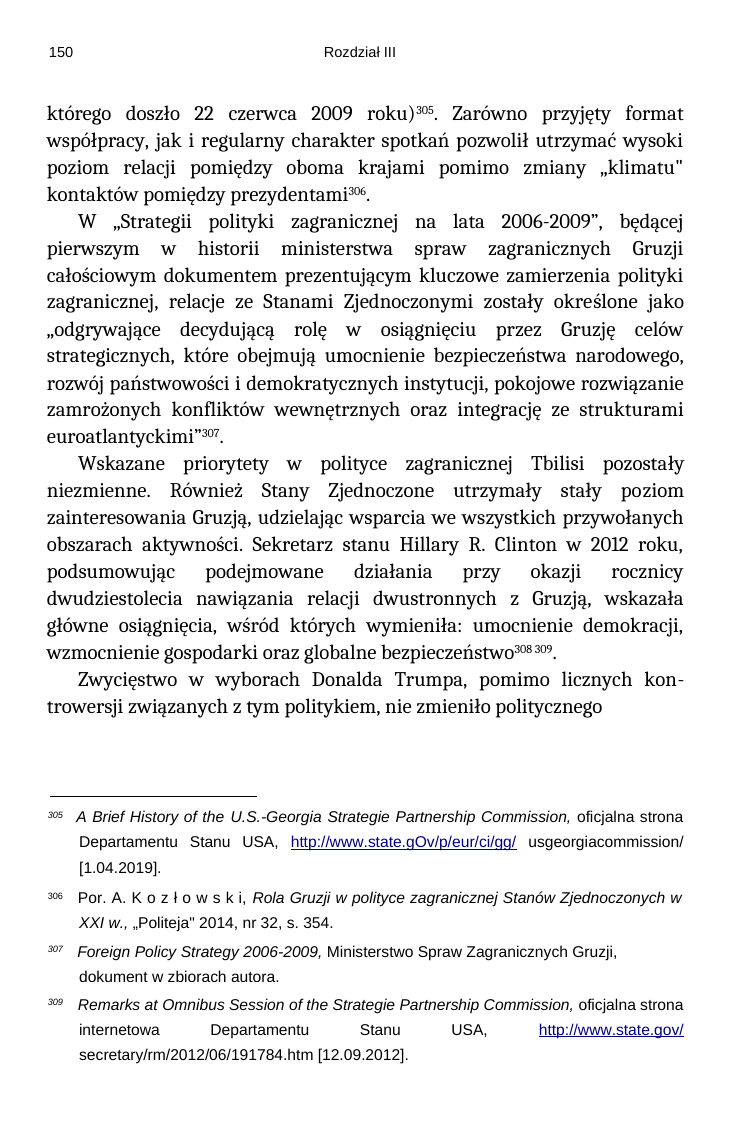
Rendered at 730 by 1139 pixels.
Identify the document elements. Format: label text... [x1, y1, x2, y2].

text 305 A Brief History of the U.S.-Georgia Strategie Partnership Commission, oficjal­na strona Departamentu Stanu USA, http://www.state.gOv/p/eur/ci/gg/ usgeorgiacommission/ [1.04.2019]. [48, 808, 684, 876]
text 307 Foreign Policy Strategy 2006-2009, Ministerstwo Spraw Zagranicznych Gruzji, [48, 942, 684, 960]
text W „Strategii polityki zagranicznej na lata 2006-2009”, będącej pierwszym w historii ministerstwa spraw zagranicznych Gruzji całościowym dokumentem prezentującym kluczowe zamierzenia polityki zagranicznej, relacje ze Stanami Zjednoczonymi zostały okre­ślone jako „odgrywające decydującą rolę w osiągnięciu przez Gruzję celów strategicznych, które obejmują umocnienie bezpieczeństwa narodowego, rozwój państwowości i demokratycznych instytucji, pokojowe rozwiązanie zamrożonych konfliktów wewnętrznych oraz integrację ze strukturami euroatlantyckimi”307. [47, 209, 684, 449]
text 150 [49, 44, 79, 61]
text dokument w zbiorach autora. [48, 968, 684, 981]
text Zwycięstwo w wyborach Donalda Trumpa, pomimo licznych kon­trowersji związanych z tym politykiem, nie zmieniło politycznego [47, 668, 684, 719]
text 306 Por. A. K o z ł o w s k i, Rola Gruzji w polityce zagranicznej Stanów Zjednoczonych w XXI w., „Politeja" 2014, nr 32, s. 354. [48, 889, 684, 932]
text Rozdział III [324, 44, 407, 61]
text 309 Remarks at Omnibus Session of the Strategie Partnership Commission, oficjal­na strona internetowa Departamentu Stanu USA, http://www.state.gov/ secretary/rm/2012/06/191784.htm [12.09.2012]. [48, 995, 684, 1063]
text Wskazane priorytety w polityce zagranicznej Tbilisi pozosta­ły niezmienne. Również Stany Zjednoczone utrzymały stały po­ziom zainteresowania Gruzją, udzielając wsparcia we wszystkich przywołanych obszarach aktywności. Sekretarz stanu Hillary R. Clinton w 2012 roku, podsumowując podejmowane działania przy okazji rocznicy dwudziestolecia nawiązania relacji dwustronnych z Gruzją, wskazała główne osiągnięcia, wśród których wymieniła: umocnienie demokracji, wzmocnienie gospodarki oraz globalne bezpieczeństwo308 309. [47, 452, 684, 665]
text którego doszło 22 czerwca 2009 roku)305. Zarówno przyjęty format współpracy, jak i regularny charakter spotkań pozwolił utrzymać wysoki poziom relacji pomiędzy oboma krajami pomimo zmiany „klimatu" kontaktów pomiędzy prezydentami306. [47, 101, 684, 206]
